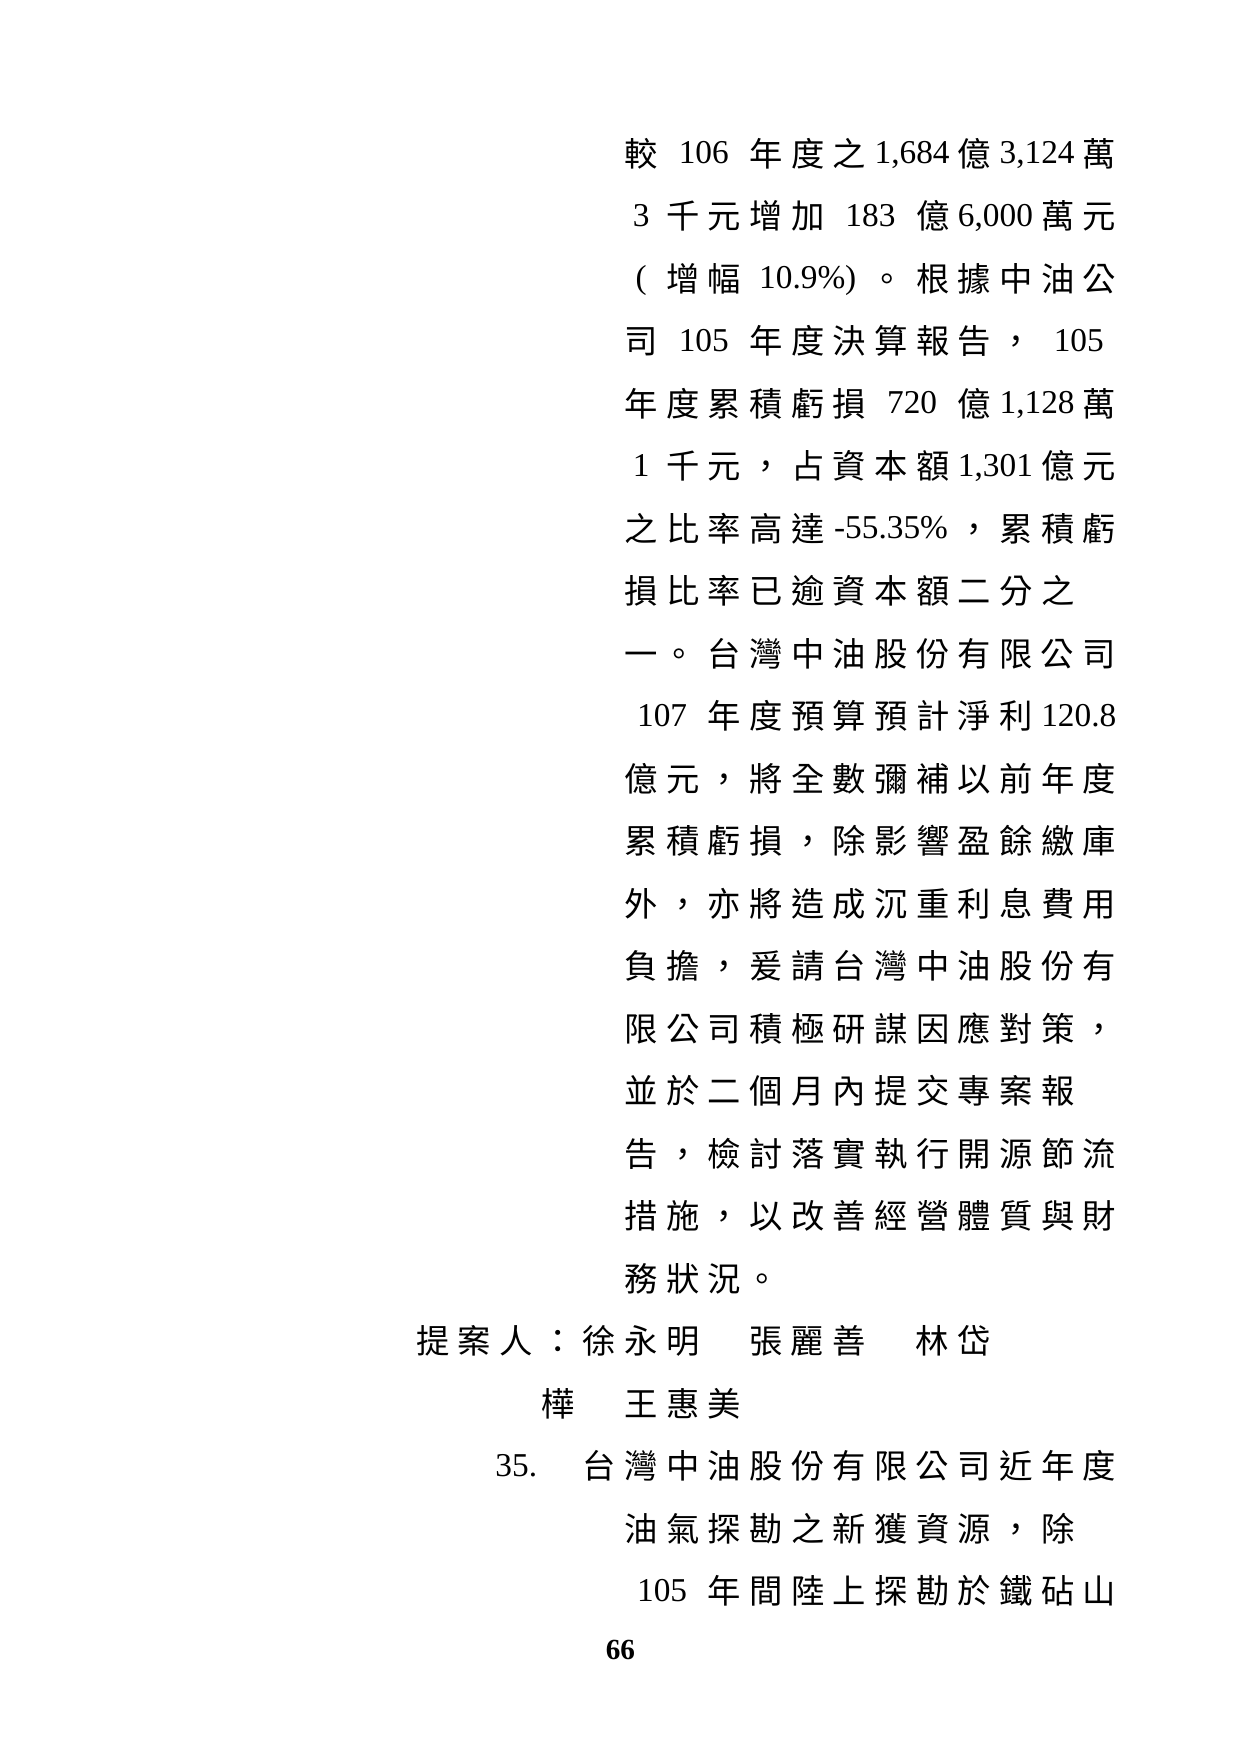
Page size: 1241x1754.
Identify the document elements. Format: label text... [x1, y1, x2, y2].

list 台灣中油股份有限公司近年度油氣探勘之新獲資源，除105年間陸上探勘於鐵砧山 [489, 1423, 1120, 1610]
text 提案人：徐永明 張麗善 林岱樺 王惠美 [397, 1298, 1016, 1423]
list 較106年度之1,684億3,124萬3千元增加183億6,000萬元(增幅10.9%)。根據中油公司105年度決算報告，105年度累積虧損720億1,128萬1千元，占資本額1,301億元之比率高達-55.35%，累積虧損比率已逾資本額二分之一。台灣中油股份有限公司107年度預算預計淨利120.8億元，將全數彌補以前年度累積虧損，除影響盈餘繳庫外，亦將造成沉重利息費用負擔，爰請台灣中油股份有限公司積極研謀因應對策，並於二個月內提交專案報告，檢討落實執行開源節流措施，以改善經營體質與財務狀況。 [489, 110, 1120, 1298]
